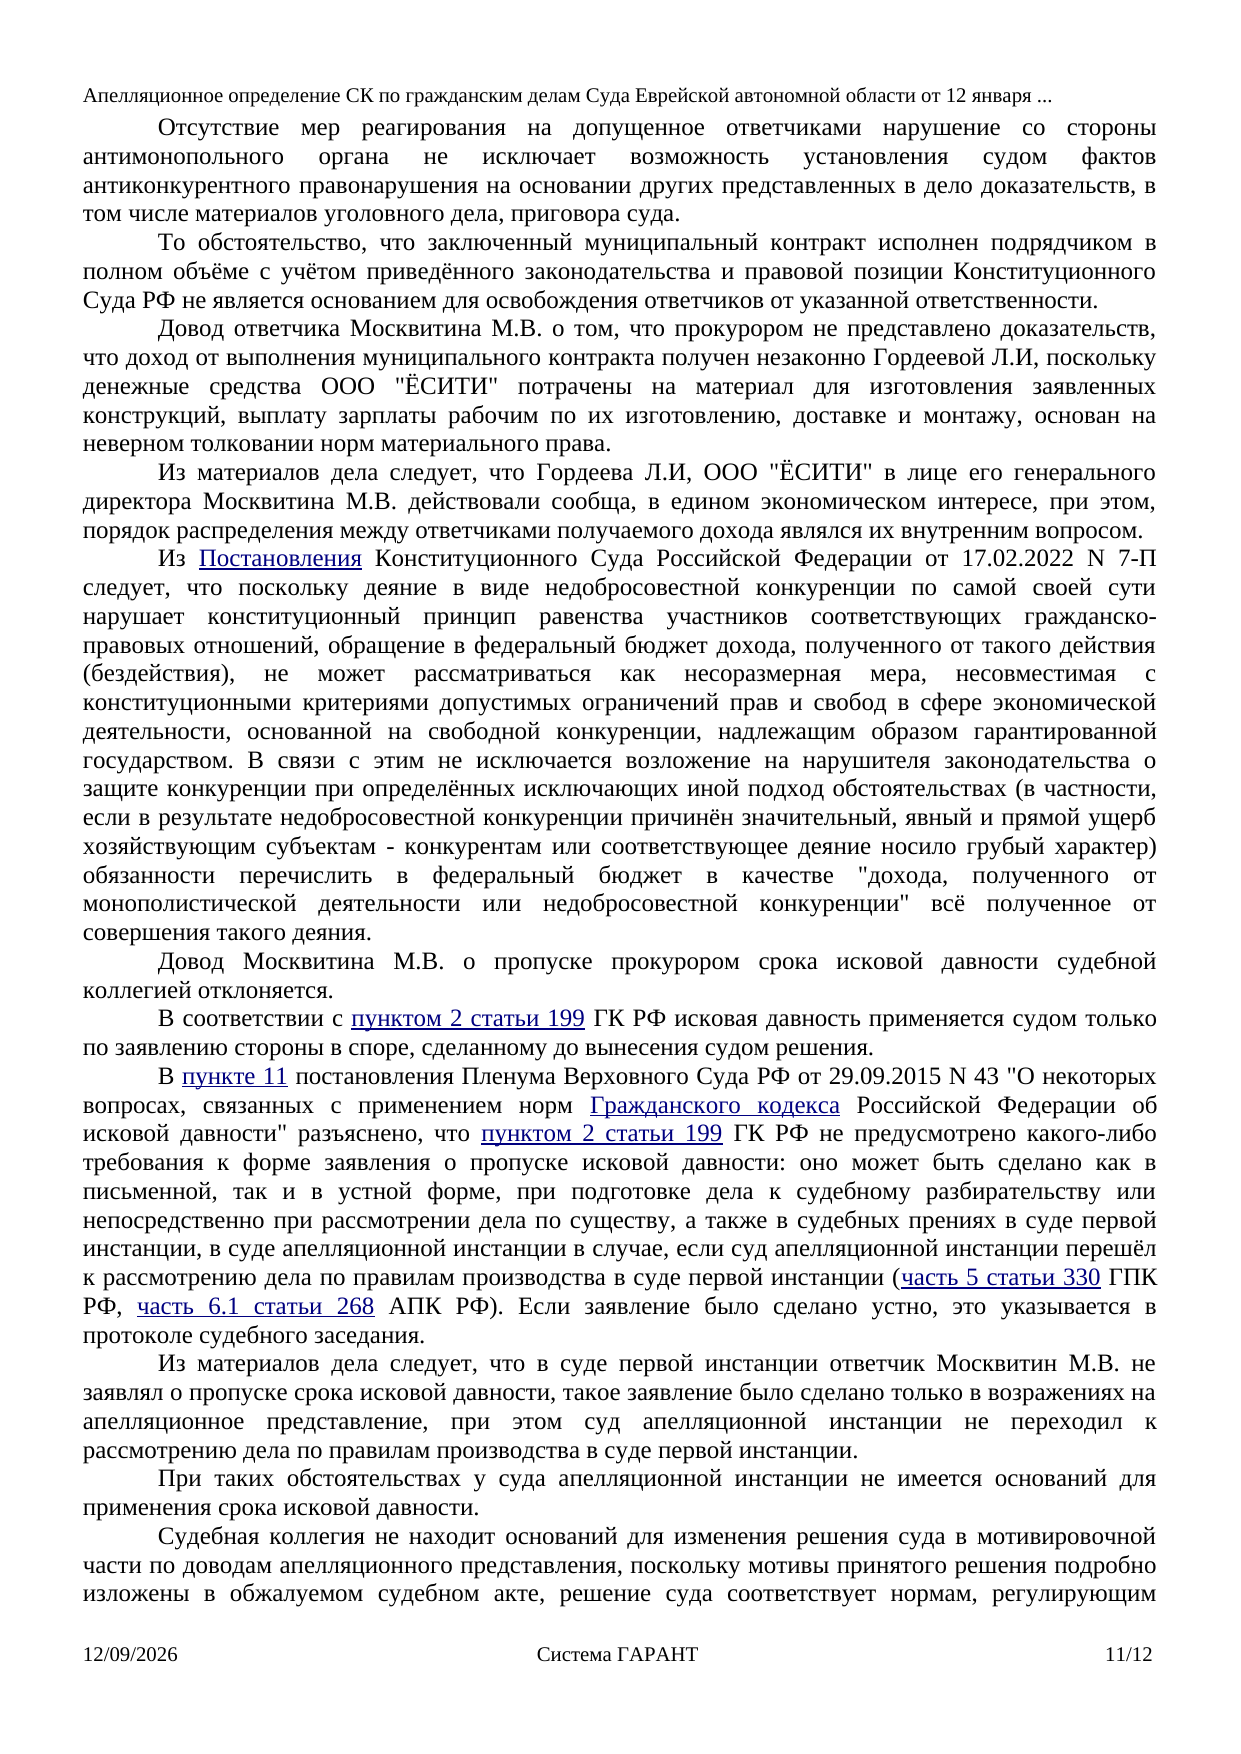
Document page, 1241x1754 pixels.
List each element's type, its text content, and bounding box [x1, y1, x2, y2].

text В пункте 11 постановления Пленума Верховного Суда РФ от 29.09.2015 N 43 "О некоторых вопросах, связанных с применением норм Гражданского кодекса Российской Федерации об исковой давности" разъяснено, что пунктом 2 статьи 199 ГК РФ не предусмотрено какого-либо требования к форме заявления о пропуске исковой давности: оно может быть сделано как в письменной, так и в устной форме, при подготовке дела к судебному разбирательству или непосредственно при рассмотрении дела по существу, а также в судебных прениях в суде первой инстанции, в суде апелляционной инстанции в случае, если суд апелляционной инстанции перешёл к рассмотрению дела по правилам производства в суде первой инстанции (часть 5 статьи 330 ГПК РФ, часть 6.1 статьи 268 АПК РФ). Если заявление было сделано устно, это указывается в протоколе судебного заседания. [83, 1061, 1157, 1348]
text Отсутствие мер реагирования на допущенное ответчиками нарушение со стороны антимонопольного органа не исключает возможность установления судом фактов антиконкурентного правонарушения на основании других представленных в дело доказательств, в том числе материалов уголовного дела, приговора суда. [83, 112, 1157, 227]
text Из материалов дела следует, что Гордеева Л.И, ООО "ЁСИТИ" в лице его генерального директора Москвитина М.В. действовали сообща, в едином экономическом интересе, при этом, порядок распределения между ответчиками получаемого дохода являлся их внутренним вопросом. [83, 457, 1157, 543]
text Из материалов дела следует, что в суде первой инстанции ответчик Москвитин М.В. не заявлял о пропуске срока исковой давности, такое заявление было сделано только в возражениях на апелляционное представление, при этом суд апелляционной инстанции не переходил к рассмотрению дела по правилам производства в суде первой инстанции. [83, 1348, 1157, 1463]
text Довод ответчика Москвитина М.В. о том, что прокурором не представлено доказательств, что доход от выполнения муниципального контракта получен незаконно Гордеевой Л.И, поскольку денежные средства ООО "ЁСИТИ" потрачены на материал для изготовления заявленных конструкций, выплату зарплаты рабочим по их изготовлению, доставке и монтажу, основан на неверном толковании норм материального права. [83, 313, 1157, 457]
text Из Постановления Конституционного Суда Российской Федерации от 17.02.2022 N 7-П следует, что поскольку деяние в виде недобросовестной конкуренции по самой своей сути нарушает конституционный принцип равенства участников соответствующих гражданско-правовых отношений, обращение в федеральный бюджет дохода, полученного от такого действия (бездействия), не может рассматриваться как несоразмерная мера, несовместимая с конституционными критериями допустимых ограничений прав и свобод в сфере экономической деятельности, основанной на свободной конкуренции, надлежащим образом гарантированной государством. В связи с этим не исключается возложение на нарушителя законодательства о защите конкуренции при определённых исключающих иной подход обстоятельствах (в частности, если в результате недобросовестной конкуренции причинён значительный, явный и прямой ущерб хозяйствующим субъектам - конкурентам или соответствующее деяние носило грубый характер) обязанности перечислить в федеральный бюджет в качестве "дохода, полученного от монополистической деятельности или недобросовестной конкуренции" всё полученное от совершения такого деяния. [83, 543, 1157, 946]
text Довод Москвитина М.В. о пропуске прокурором срока исковой давности судебной коллегией отклоняется. [83, 946, 1157, 1003]
text При таких обстоятельствах у суда апелляционной инстанции не имеется оснований для применения срока исковой давности. [83, 1463, 1157, 1521]
text В соответствии с пунктом 2 статьи 199 ГК РФ исковая давность применяется судом только по заявлению стороны в споре, сделанному до вынесения судом решения. [83, 1003, 1157, 1061]
text Судебная коллегия не находит оснований для изменения решения суда в мотивировочной части по доводам апелляционного представления, поскольку мотивы принятого решения подробно изложены в обжалуемом судебном акте, решение суда соответствует нормам, регулирующим [83, 1521, 1157, 1607]
text То обстоятельство, что заключенный муниципальный контракт исполнен подрядчиком в полном объёме с учётом приведённого законодательства и правовой позиции Конституционного Суда РФ не является основанием для освобождения ответчиков от указанной ответственности. [83, 227, 1157, 313]
